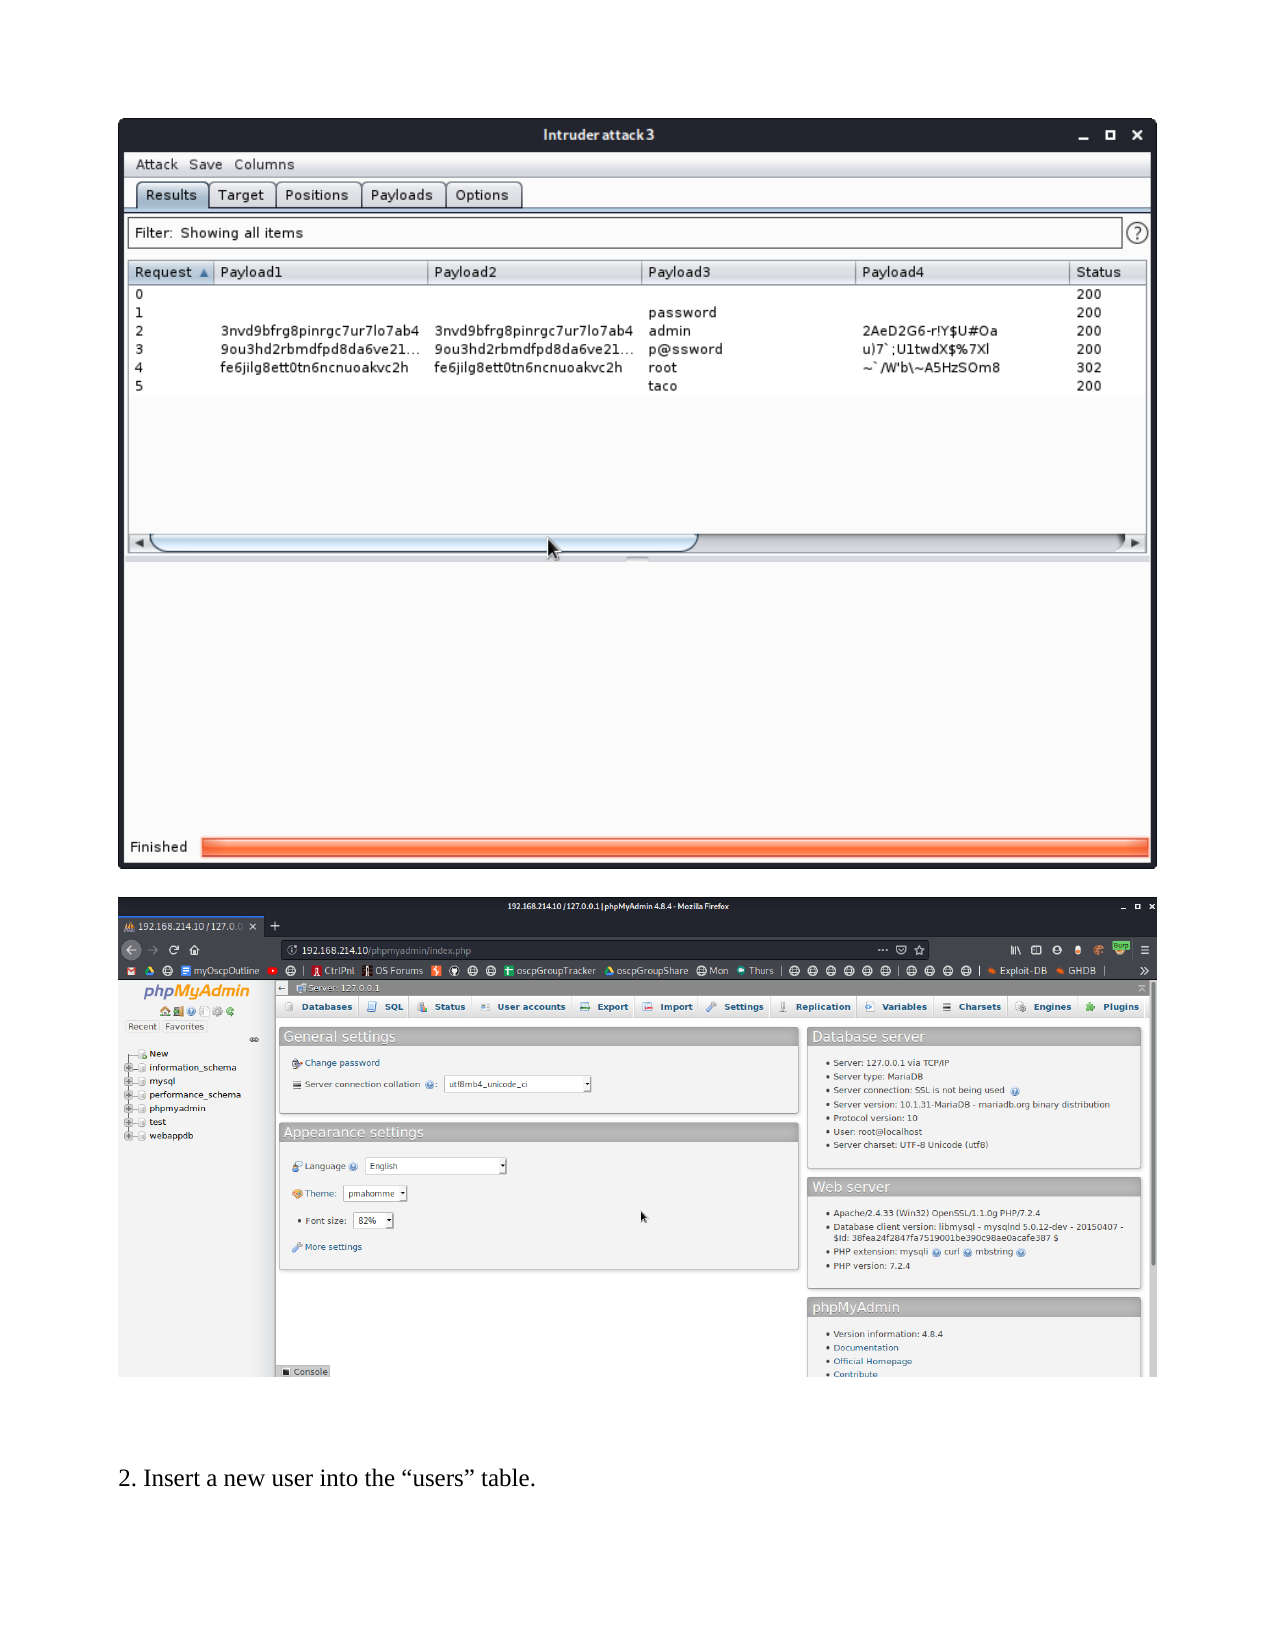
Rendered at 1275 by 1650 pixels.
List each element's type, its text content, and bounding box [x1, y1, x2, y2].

text 2. Insert a new user into the “users” table. [118, 1463, 1157, 1492]
picture [118, 897, 1157, 1377]
picture [118, 118, 1157, 869]
